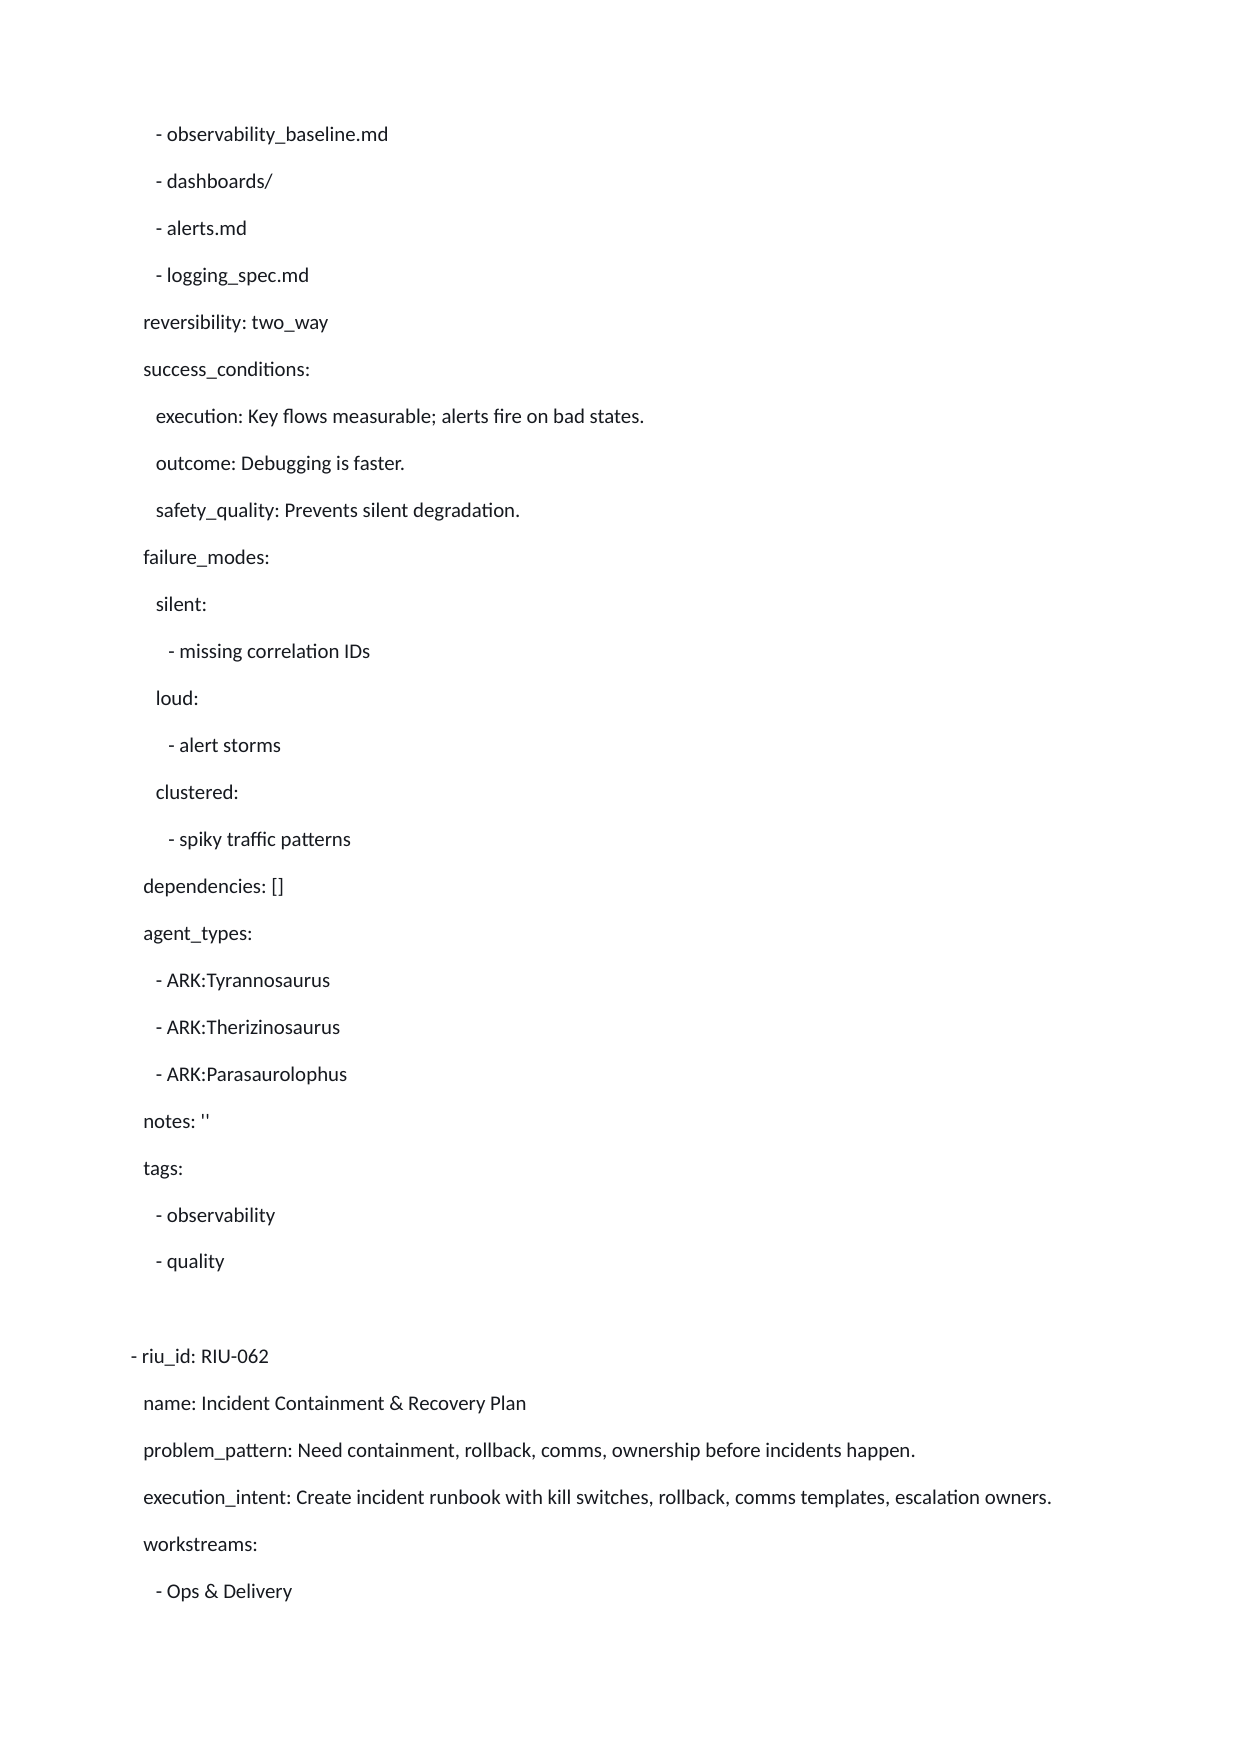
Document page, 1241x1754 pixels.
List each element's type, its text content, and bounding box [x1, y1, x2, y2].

text name: Incident Containment & Recovery Plan [118, 1387, 1122, 1416]
text silent: [118, 588, 1122, 617]
text success_conditions: [118, 353, 1122, 382]
text dependencies: [] [118, 870, 1122, 898]
text - ARK:Tyrannosaurus [118, 964, 1122, 992]
text - ARK:Parasaurolophus [118, 1058, 1122, 1086]
text - ARK:Therizinosaurus [118, 1011, 1122, 1039]
text clustered: [118, 776, 1122, 804]
text execution: Key flows measurable; alerts fire on bad states. [118, 400, 1122, 429]
text notes: '' [118, 1105, 1122, 1133]
text - Ops & Delivery [118, 1575, 1122, 1604]
text outcome: Debugging is faster. [118, 447, 1122, 476]
text safety_quality: Prevents silent degradation. [118, 494, 1122, 523]
text workstreams: [118, 1528, 1122, 1557]
text loud: [118, 682, 1122, 711]
text problem_pattern: Need containment, rollback, comms, ownership before incidents happen. [118, 1434, 1122, 1463]
text - alerts.md [118, 212, 1122, 241]
text - observability [118, 1199, 1122, 1227]
text agent_types: [118, 917, 1122, 946]
text - alert storms [118, 729, 1122, 758]
text - missing correlation IDs [118, 635, 1122, 664]
text - spiky traffic patterns [118, 823, 1122, 852]
text execution_intent: Create incident runbook with kill switches, rollback, comms templates, escalation owners. [118, 1481, 1122, 1510]
text tags: [118, 1152, 1122, 1180]
text - logging_spec.md [118, 259, 1122, 288]
text - riu_id: RIU-062 [118, 1340, 1122, 1369]
text - observability_baseline.md [118, 118, 1122, 147]
text failure_modes: [118, 541, 1122, 570]
text - quality [118, 1246, 1122, 1274]
text reversibility: two_way [118, 306, 1122, 335]
text - dashboards/ [118, 165, 1122, 194]
